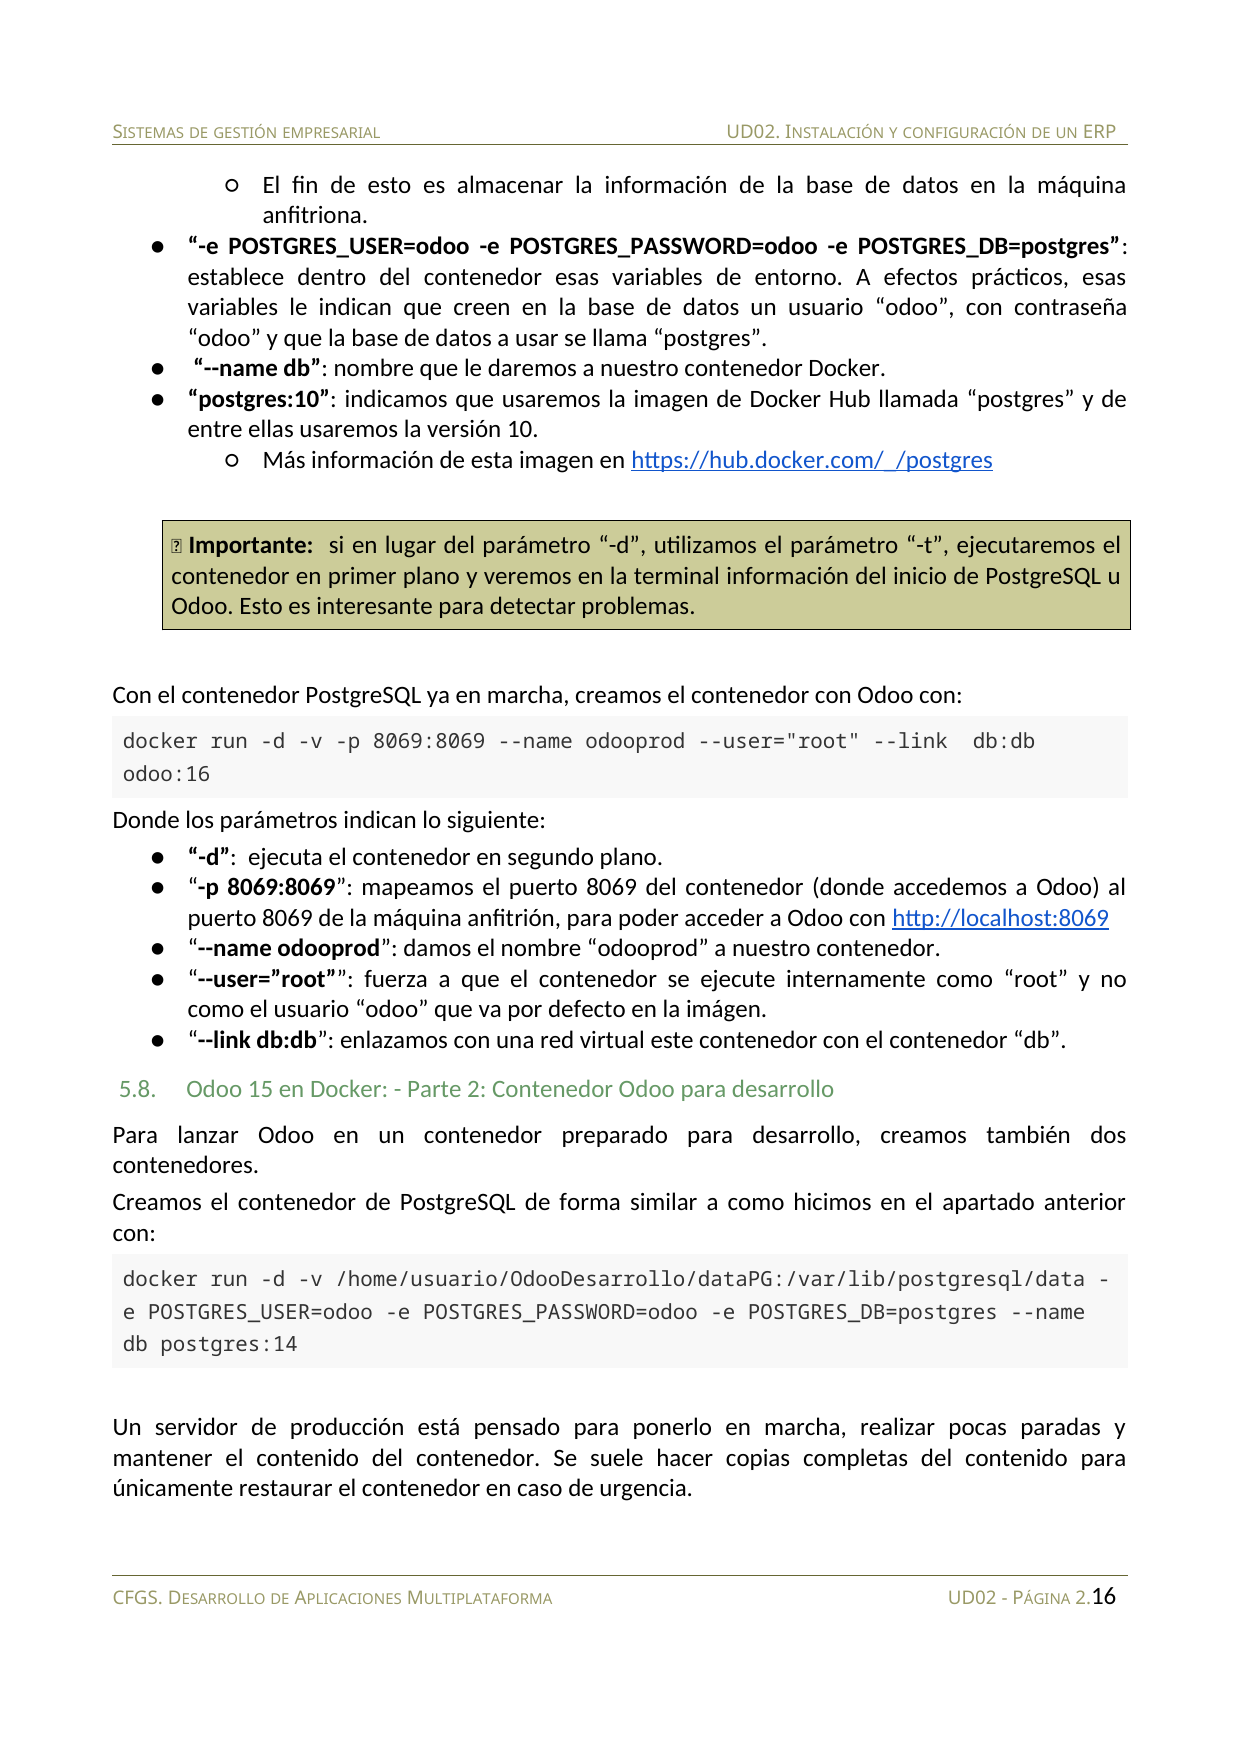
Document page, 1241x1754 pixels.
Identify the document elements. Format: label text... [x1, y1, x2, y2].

list “-p 8069:8069”: mapeamos el puerto 8069 del contenedor (donde accedemos a Odoo) al puerto 8069 de la máquina anfitrión, para poder acceder a Odoo con http://localhost:8069 [150, 871, 1128, 932]
text Donde los parámetros indican lo siguiente: [112, 804, 1128, 834]
list “--name odooprod”: damos el nombre “odooprod” a nuestro contenedor. [150, 932, 1128, 963]
table_header docker run -d -v -p 8069:8069 --name odooprod --user="root" --link db:db odoo:16 [112, 716, 1128, 798]
text Un servidor de producción está pensado para ponerlo en marcha, realizar pocas paradas y mantener el contenido del contenedor. Se suele hacer copias completas del contenido para únicamente restaurar el contenedor en caso de urgencia. [112, 1411, 1128, 1503]
text Con el contenedor PostgreSQL ya en marcha, creamos el contenedor con Odoo con: [112, 679, 1128, 710]
list “-e POSTGRES_USER=odoo -e POSTGRES_PASSWORD=odoo -e POSTGRES_DB=postgres”: establece dentro del contenedor esas variables de entorno. A efectos prácticos, esas variables le indican que creen en la base de datos un usuario “odoo”, con contraseña “odoo” y que la base de datos a usar se llama “postgres”. [150, 230, 1128, 352]
subtitle Odoo 15 en Docker: - Parte 2: Contenedor Odoo para desarrollo [156, 1073, 1128, 1104]
list El fin de esto es almacenar la información de la base de datos en la máquina anfitriona. [225, 169, 1128, 230]
text Creamos el contenedor de PostgreSQL de forma similar a como hicimos en el apartado anterior con: [112, 1186, 1128, 1247]
list “--name db”: nombre que le daremos a nuestro contenedor Docker. [150, 352, 1128, 383]
list “--link db:db”: enlazamos con una red virtual este contenedor con el contenedor “db”. [150, 1024, 1128, 1054]
list “-d”: ejecuta el contenedor en segundo plano. [150, 841, 1128, 871]
text Para lanzar Odoo en un contenedor preparado para desarrollo, creamos también dos contenedores. [112, 1119, 1128, 1180]
text 📖 Importante: si en lugar del parámetro “-d”, utilizamos el parámetro “-t”, ejecutaremos el contenedor en primer plano y veremos en la terminal información del inicio de PostgreSQL u Odoo. Esto es interesante para detectar problemas. [163, 521, 1130, 629]
list “postgres:10”: indicamos que usaremos la imagen de Docker Hub llamada “postgres” y de entre ellas usaremos la versión 10. [150, 383, 1128, 444]
table_header docker run -d -v /home/usuario/OdooDesarrollo/dataPG:/var/lib/postgresql/data -e POSTGRES_USER=odoo -e POSTGRES_PASSWORD=odoo -e POSTGRES_DB=postgres --name db postgres:14 [112, 1254, 1128, 1368]
list “--user=”root””: fuerza a que el contenedor se ejecute internamente como “root” y no como el usuario “odoo” que va por defecto en la imágen. [150, 963, 1128, 1024]
list Más información de esta imagen en https://hub.docker.com/_/postgres [225, 444, 1128, 474]
